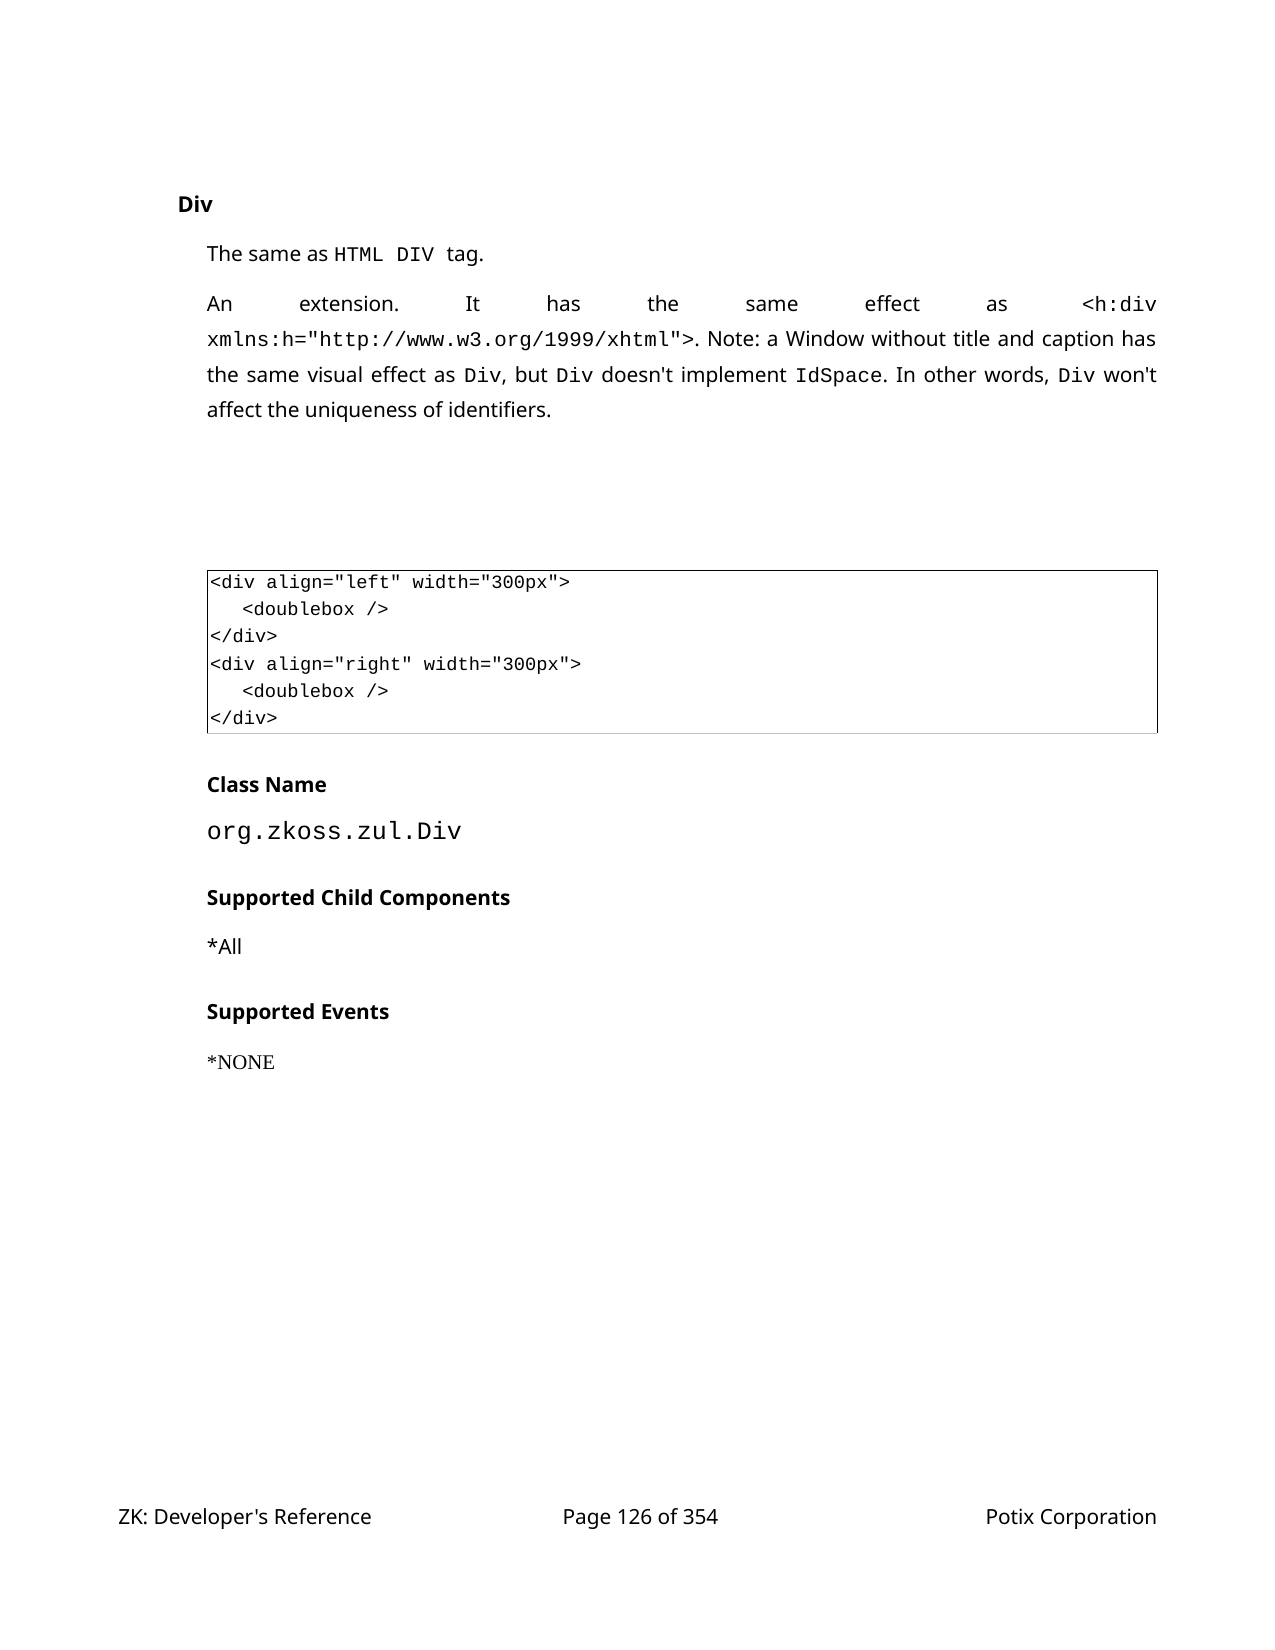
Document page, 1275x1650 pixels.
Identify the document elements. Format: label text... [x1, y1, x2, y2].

text <doublebox /> [208, 597, 1157, 621]
text An extension. It has the same effect as <h:div xmlns:h="http://www.w3.org/1999/xhtml">. Note: a Window without title and caption has the same visual effect as Div, but Div doesn't implement IdSpace. In other words, Div won't affect the uniqueness of identifiers. [207, 289, 1157, 423]
text <div align="right" width="300px"> [208, 651, 1157, 676]
text *All [207, 932, 1157, 961]
text *NONE [207, 1051, 1157, 1073]
subtitle Class Name [207, 770, 1157, 798]
text </div> [208, 706, 1157, 733]
text org.zkoss.zul.Div [207, 819, 1157, 847]
text <doublebox /> [208, 679, 1157, 703]
subtitle Supported Child Components [207, 883, 1157, 912]
subtitle Div [177, 189, 1157, 219]
subtitle Supported Events [207, 997, 1157, 1026]
text </div> [208, 624, 1157, 648]
text The same as HTML DIV tag. [207, 239, 1157, 268]
text <div align="left" width="300px"> [208, 571, 1157, 594]
